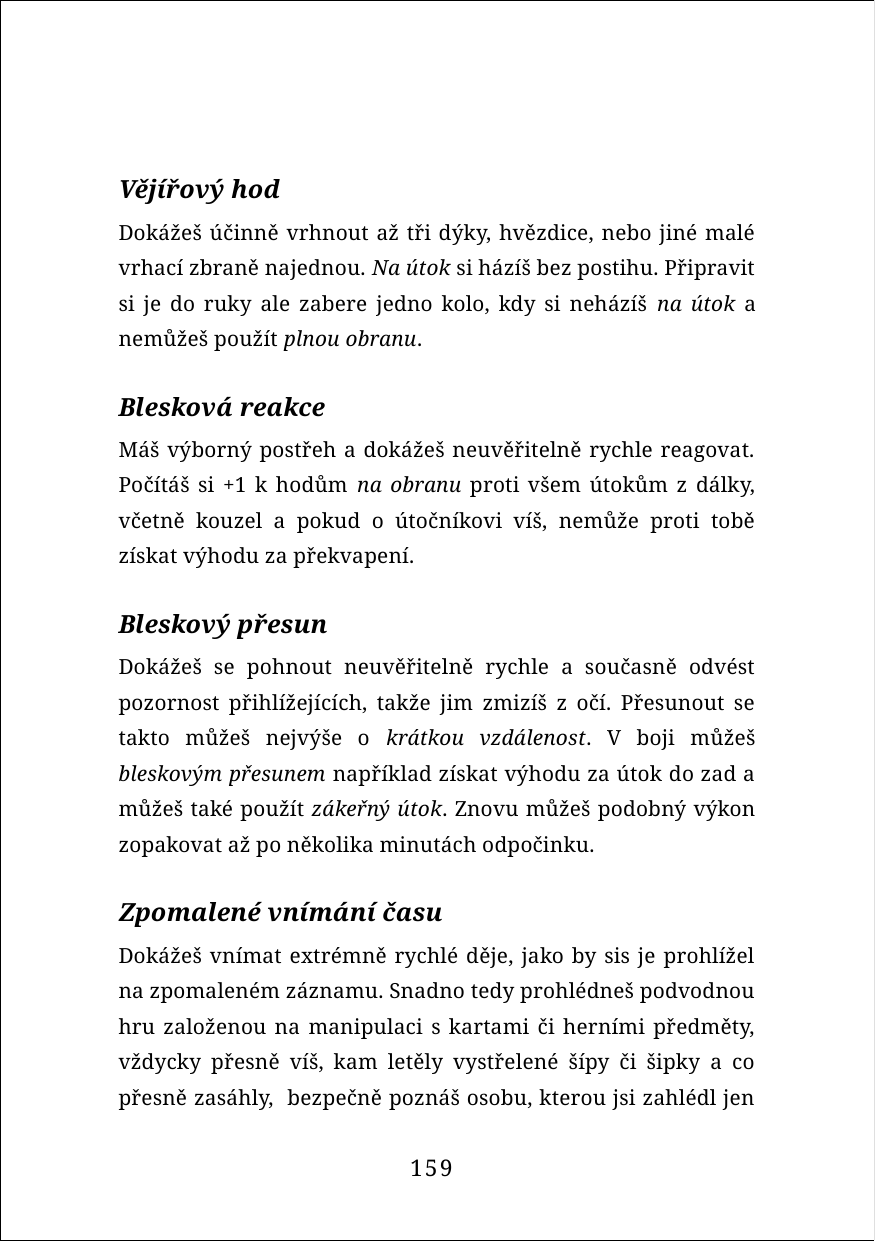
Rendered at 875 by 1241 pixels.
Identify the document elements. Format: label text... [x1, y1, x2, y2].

subtitle Vějířový hod [118, 172, 756, 206]
text Dokážeš vnímat extrémně rychlé děje, jako by sis je prohlížel na zpomaleném záznamu. Snadno tedy prohlédneš podvodnou hru založenou na manipulaci s kartami či herními předměty, vždycky přesně víš, kam letěly vystřelené šípy či šipky a co přesně zasáhly, bezpečně poznáš osobu, kterou jsi zahlédl jen [118, 941, 756, 1111]
subtitle Blesková reakce [118, 389, 756, 423]
subtitle Bleskový přesun [118, 607, 756, 641]
subtitle Zpomalené vnímání času [118, 895, 756, 929]
text Máš výborný postřeh a dokážeš neuvěřitelně rychle reagovat. Počítáš si +1 k hodům na obranu proti všem útokům z dálky, včetně kouzel a pokud o útočníkovi víš, nemůže proti tobě získat výhodu za překvapení. [118, 435, 756, 570]
text Dokážeš se pohnout neuvěřitelně rychle a současně odvést pozornost přihlížejících, takže jim zmizíš z očí. Přesunout se takto můžeš nejvýše o krátkou vzdálenost. V boji můžeš bleskovým přesunem například získat výhodu za útok do zad a můžeš také použít zákeřný útok. Znovu můžeš podobný výkon zopakovat až po několika minutách odpočinku. [118, 652, 756, 858]
text Dokážeš účinně vrhnout až tři dýky, hvězdice, nebo jiné malé vrhací zbraně najednou. Na útok si házíš bez postihu. Připravit si je do ruky ale zabere jedno kolo, kdy si neházíš na útok a nemůžeš použít plnou obranu. [118, 218, 756, 353]
